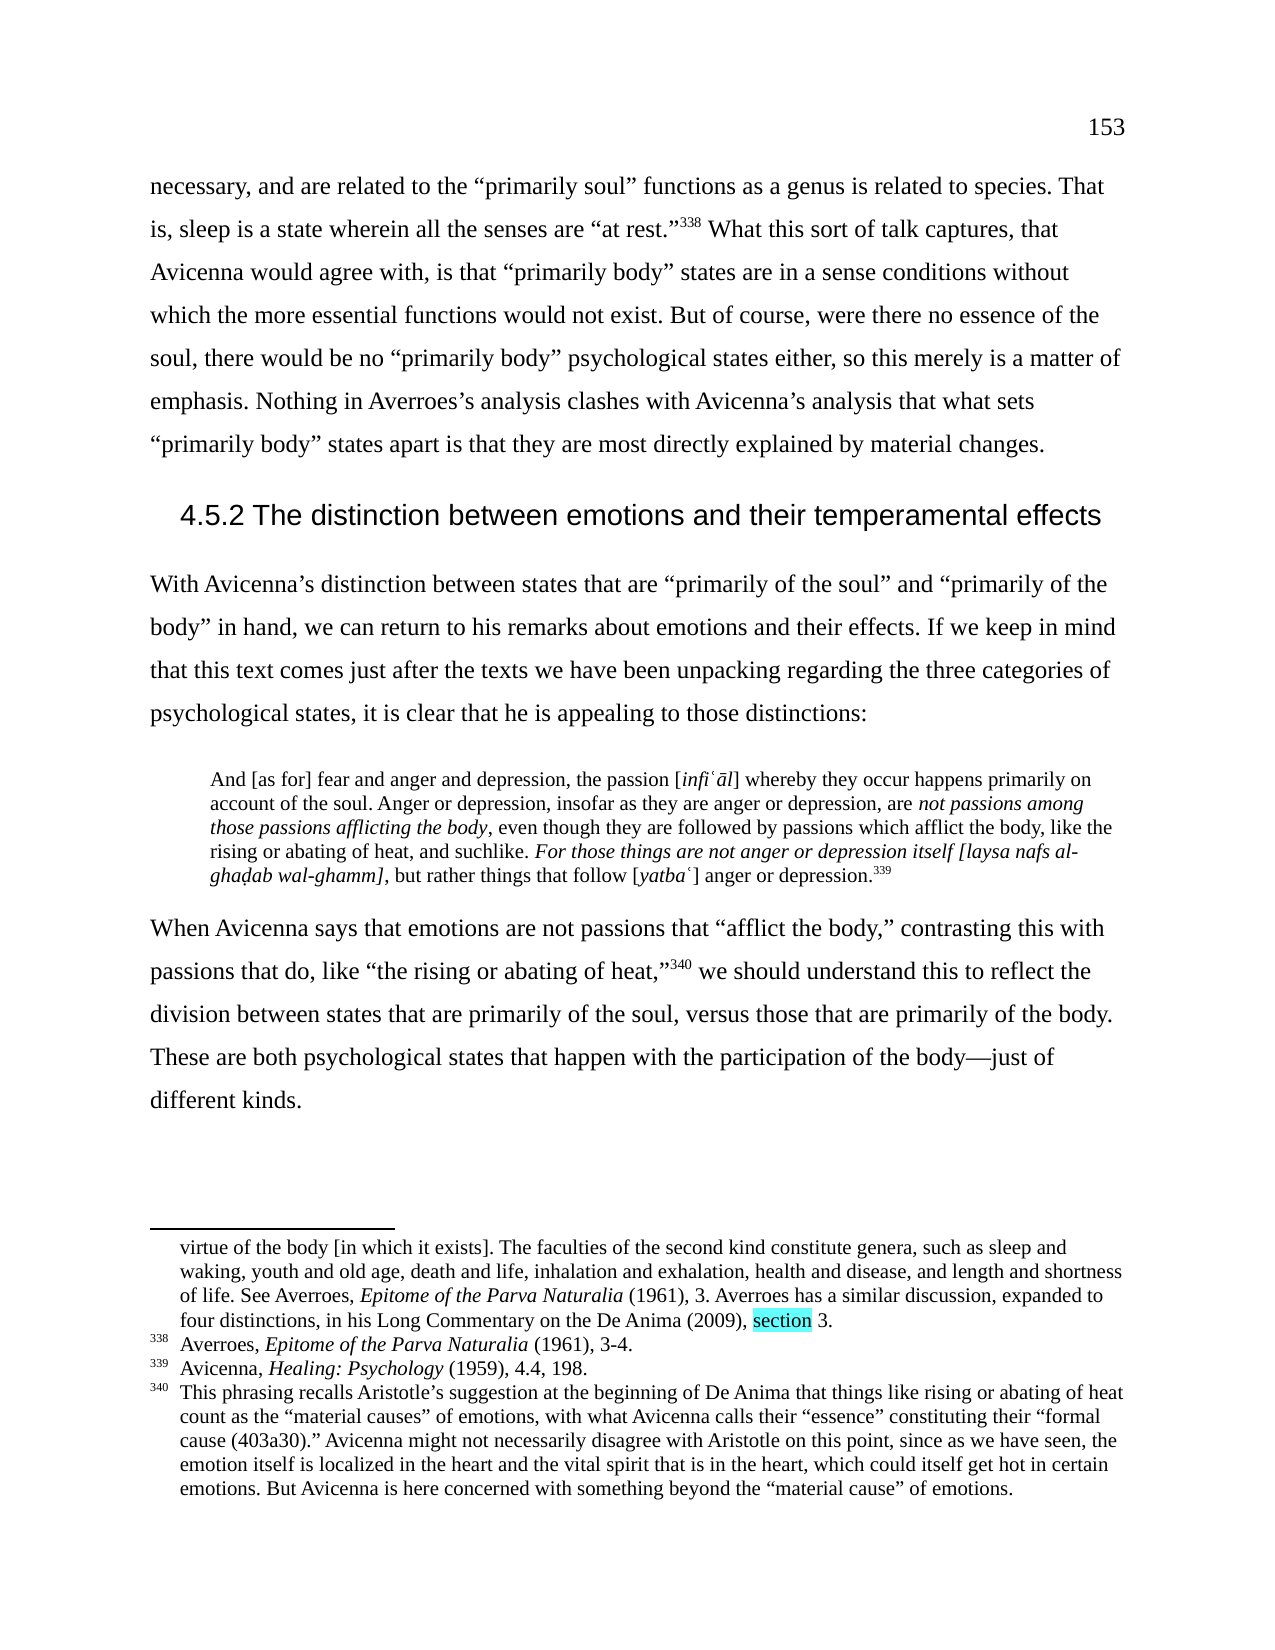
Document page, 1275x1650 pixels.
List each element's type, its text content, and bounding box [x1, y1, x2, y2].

text Averroes, Epitome of the Parva Naturalia (1961), 3-4. [150, 1332, 1125, 1356]
text virtue of the body [in which it exists]. The faculties of the second kind constitute genera, such as sleep and waking, youth and old age, death and life, inhalation and exhalation, health and disease, and length and shortness of life. See Averroes, Epitome of the Parva Naturalia (1961), 3. Averroes has a similar discussion, expanded to four distinctions, in his Long Commentary on the De Anima (2009), section 3. [150, 1235, 1125, 1332]
subtitle 4.5.2 The distinction between emotions and their temperamental effects [180, 498, 1125, 532]
text When Avicenna says that emotions are not passions that “afflict the body,” contrasting this with passions that do, like “the rising or abating of heat,” we should understand this to reflect the division between states that are primarily of the soul, versus those that are primarily of the body. These are both psychological states that happen with the participation of the body—just of different kinds. [150, 913, 1125, 1114]
text Avicenna, Healing: Psychology (1959), 4.4, 198. [150, 1356, 1125, 1380]
text This phrasing recalls Aristotle’s suggestion at the beginning of De Anima that things like rising or abating of heat count as the “material causes” of emotions, with what Avicenna calls their “essence” constituting their “formal cause (403a30).” Avicenna might not necessarily disagree with Aristotle on this point, since as we have seen, the emotion itself is localized in the heart and the vital spirit that is in the heart, which could itself get hot in certain emotions. But Avicenna is here concerned with something beyond the “material cause” of emotions. [150, 1380, 1125, 1500]
text necessary, and are related to the “primarily soul” functions as a genus is related to species. That is, sleep is a state wherein all the senses are “at rest.” What this sort of talk captures, that Avicenna would agree with, is that “primarily body” states are in a sense conditions without which the more essential functions would not exist. But of course, were there no essence of the soul, there would be no “primarily body” psychological states either, so this merely is a matter of emphasis. Nothing in Averroes’s analysis clashes with Avicenna’s analysis that what sets “primarily body” states apart is that they are most directly explained by material changes. [150, 171, 1125, 458]
text And [as for] fear and anger and depression, the passion [infiʿāl] whereby they occur happens primarily on account of the soul. Anger or depression, insofar as they are anger or depression, are not passions among those passions afflicting the body, even though they are followed by passions which afflict the body, like the rising or abating of heat, and suchlike. For those things are not anger or depression itself [laysa nafs al-ghaḍab wal-ghamm], but rather things that follow [yatbaʿ] anger or depression. [210, 767, 1125, 887]
text With Avicenna’s distinction between states that are “primarily of the soul” and “primarily of the body” in hand, we can return to his remarks about emotions and their effects. If we keep in mind that this text comes just after the texts we have been unpacking regarding the three categories of psychological states, it is clear that he is appealing to those distinctions: [150, 569, 1125, 727]
